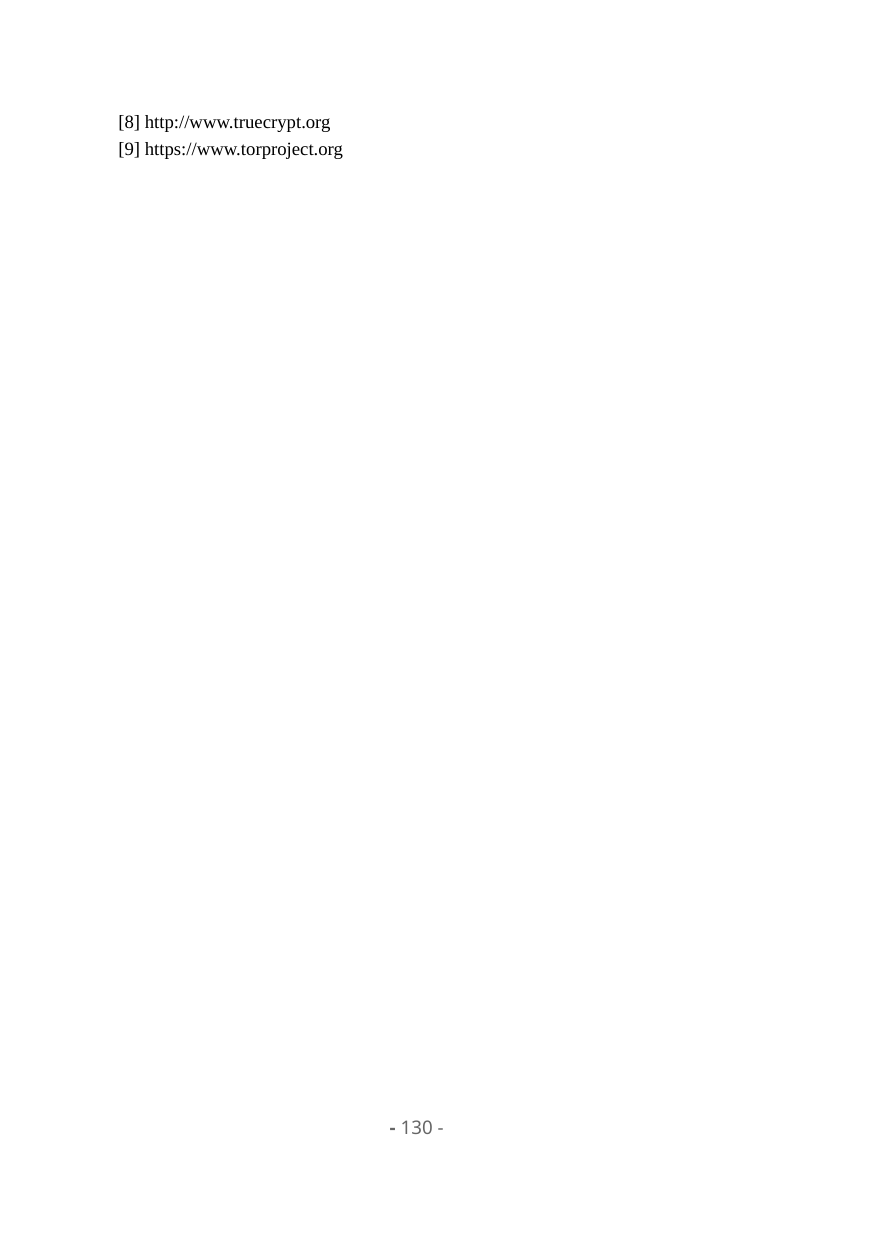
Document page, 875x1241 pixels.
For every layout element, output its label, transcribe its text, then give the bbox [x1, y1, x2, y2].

text [9] https://www.torproject.org [118, 138, 714, 159]
text [8] http://www.truecrypt.org [118, 111, 714, 133]
